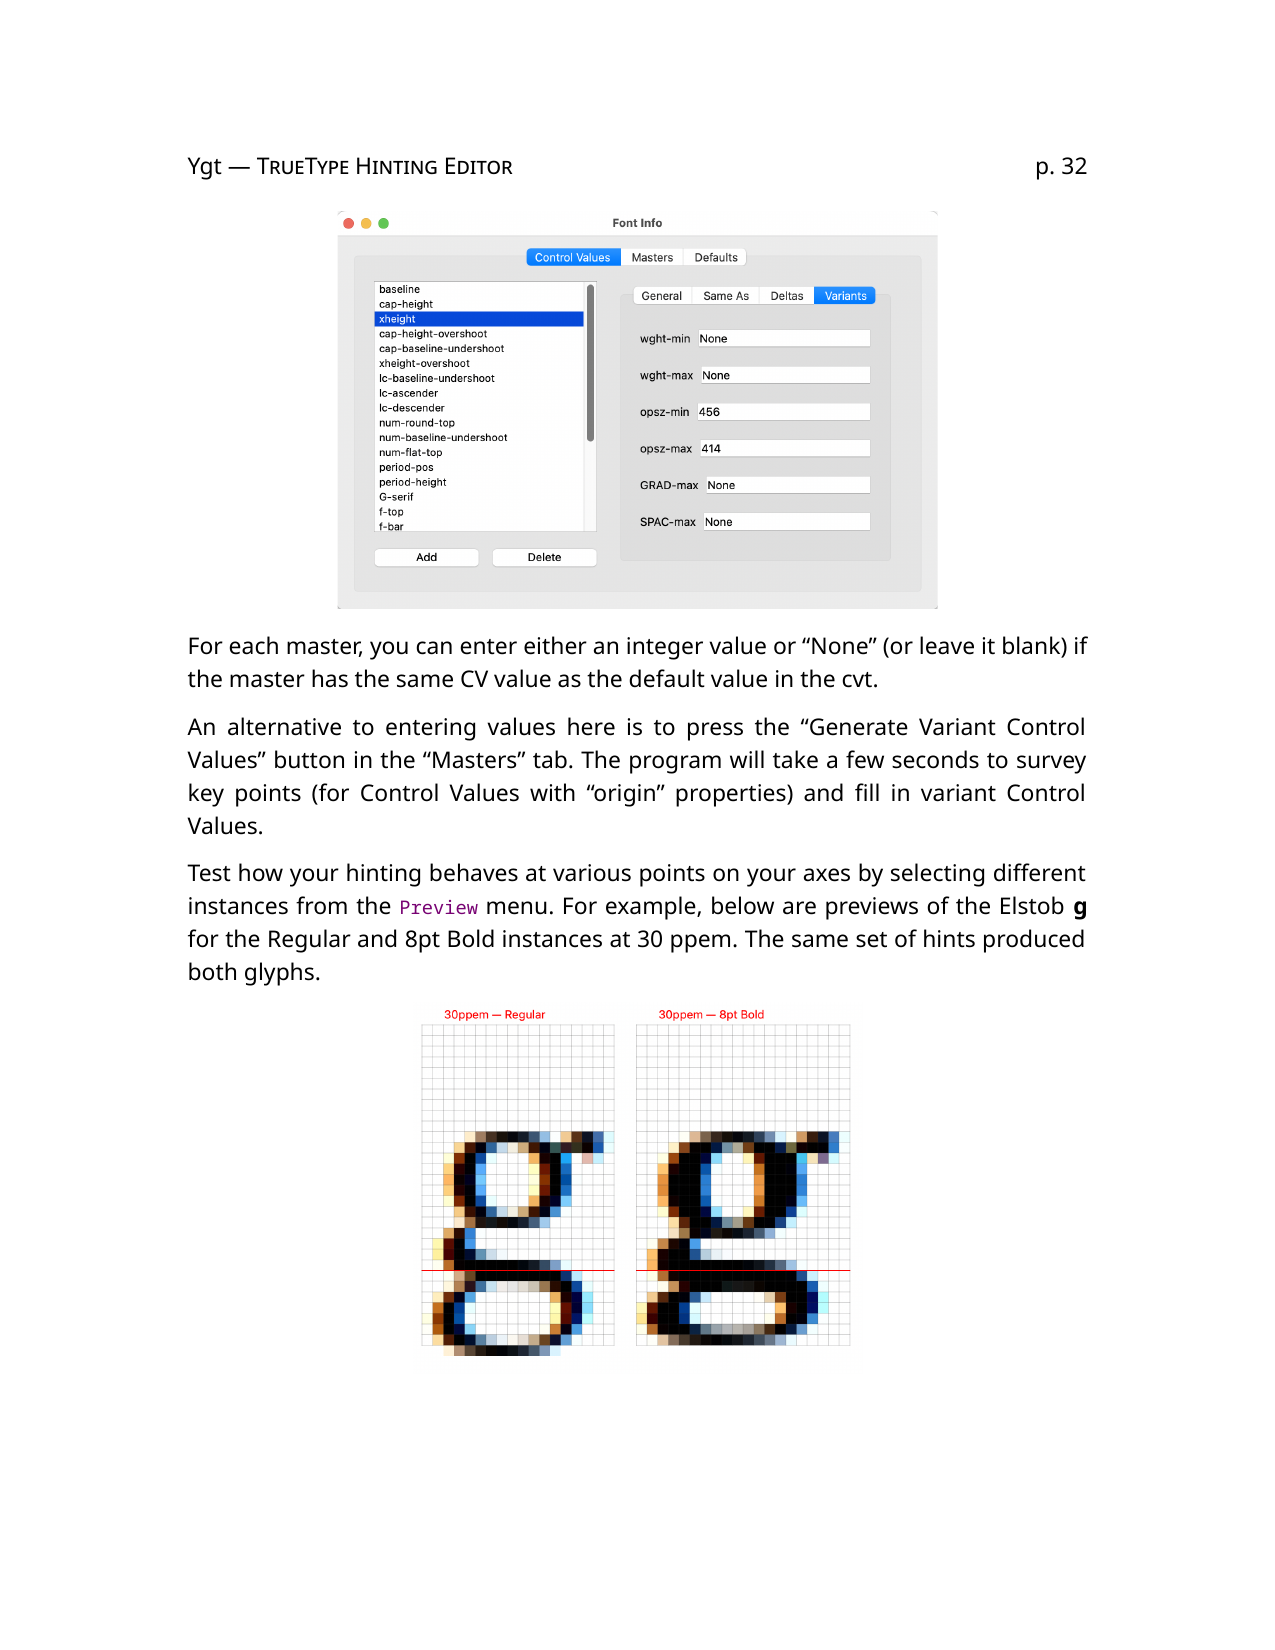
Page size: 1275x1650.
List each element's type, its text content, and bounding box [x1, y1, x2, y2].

picture [337, 211, 938, 609]
text An alternative to entering values here is to press the “Generate Variant Control Values” button in the “Masters” tab. The program will take a few seconds to survey key points (for Control Values with “origin” properties) and fill in variant Control Values. [187, 709, 1087, 841]
picture [412, 1002, 863, 1374]
text Test how your hinting behaves at various points on your axes by selecting different instances from the Preview menu. For example, below are previews of the Elstob g for the Regular and 8pt Bold instances at 30 ppem. The same set of hints produced both glyphs. [187, 855, 1087, 987]
text For each master, you can enter either an integer value or “None” (or leave it blank) if the master has the same CV value as the default value in the cvt. [187, 628, 1087, 694]
